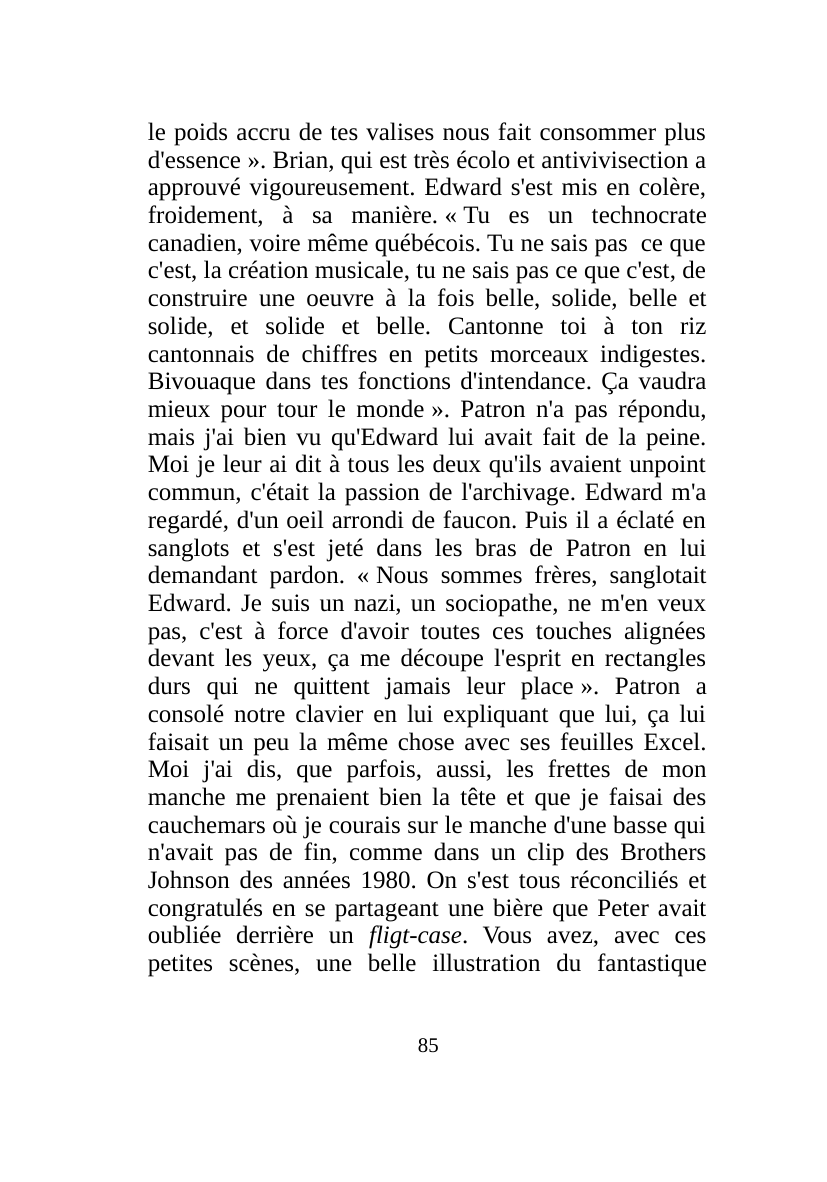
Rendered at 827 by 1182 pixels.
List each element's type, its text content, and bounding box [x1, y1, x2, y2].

text le poids accru de tes valises nous fait consommer plus d'essence ». Brian, qui est très écolo et antivivisection a approuvé vigoureusement. Edward s'est mis en colère, froidement, à sa manière. « Tu es un technocrate canadien, voire même québécois. Tu ne sais pas ce que c'est, la création musicale, tu ne sais pas ce que c'est, de construire une oeuvre à la fois belle, solide, belle et solide, et solide et belle. Cantonne toi à ton riz cantonnais de chiffres en petits morceaux indigestes. Bivouaque dans tes fonctions d'intendance. Ça vaudra mieux pour tour le monde ». Patron n'a pas répondu, mais j'ai bien vu qu'Edward lui avait fait de la peine. Moi je leur ai dit à tous les deux qu'ils avaient unpoint commun, c'était la passion de l'archivage. Edward m'a regardé, d'un oeil arrondi de faucon. Puis il a éclaté en sanglots et s'est jeté dans les bras de Patron en lui demandant pardon. « Nous sommes frères, sanglotait Edward. Je suis un nazi, un sociopathe, ne m'en veux pas, c'est à force d'avoir toutes ces touches alignées devant les yeux, ça me découpe l'esprit en rectangles durs qui ne quittent jamais leur place ». Patron a consolé notre clavier en lui expliquant que lui, ça lui faisait un peu la même chose avec ses feuilles Excel. Moi j'ai dis, que parfois, aussi, les frettes de mon manche me prenaient bien la tête et que je faisai des cauchemars où je courais sur le manche d'une basse qui n'avait pas de fin, comme dans un clip des Brothers Johnson des années 1980. On s'est tous réconciliés et congratulés en se partageant une bière que Peter avait oubliée derrière un fligt-case. Vous avez, avec ces petites scènes, une belle illustration du fantastique [148, 118, 707, 977]
